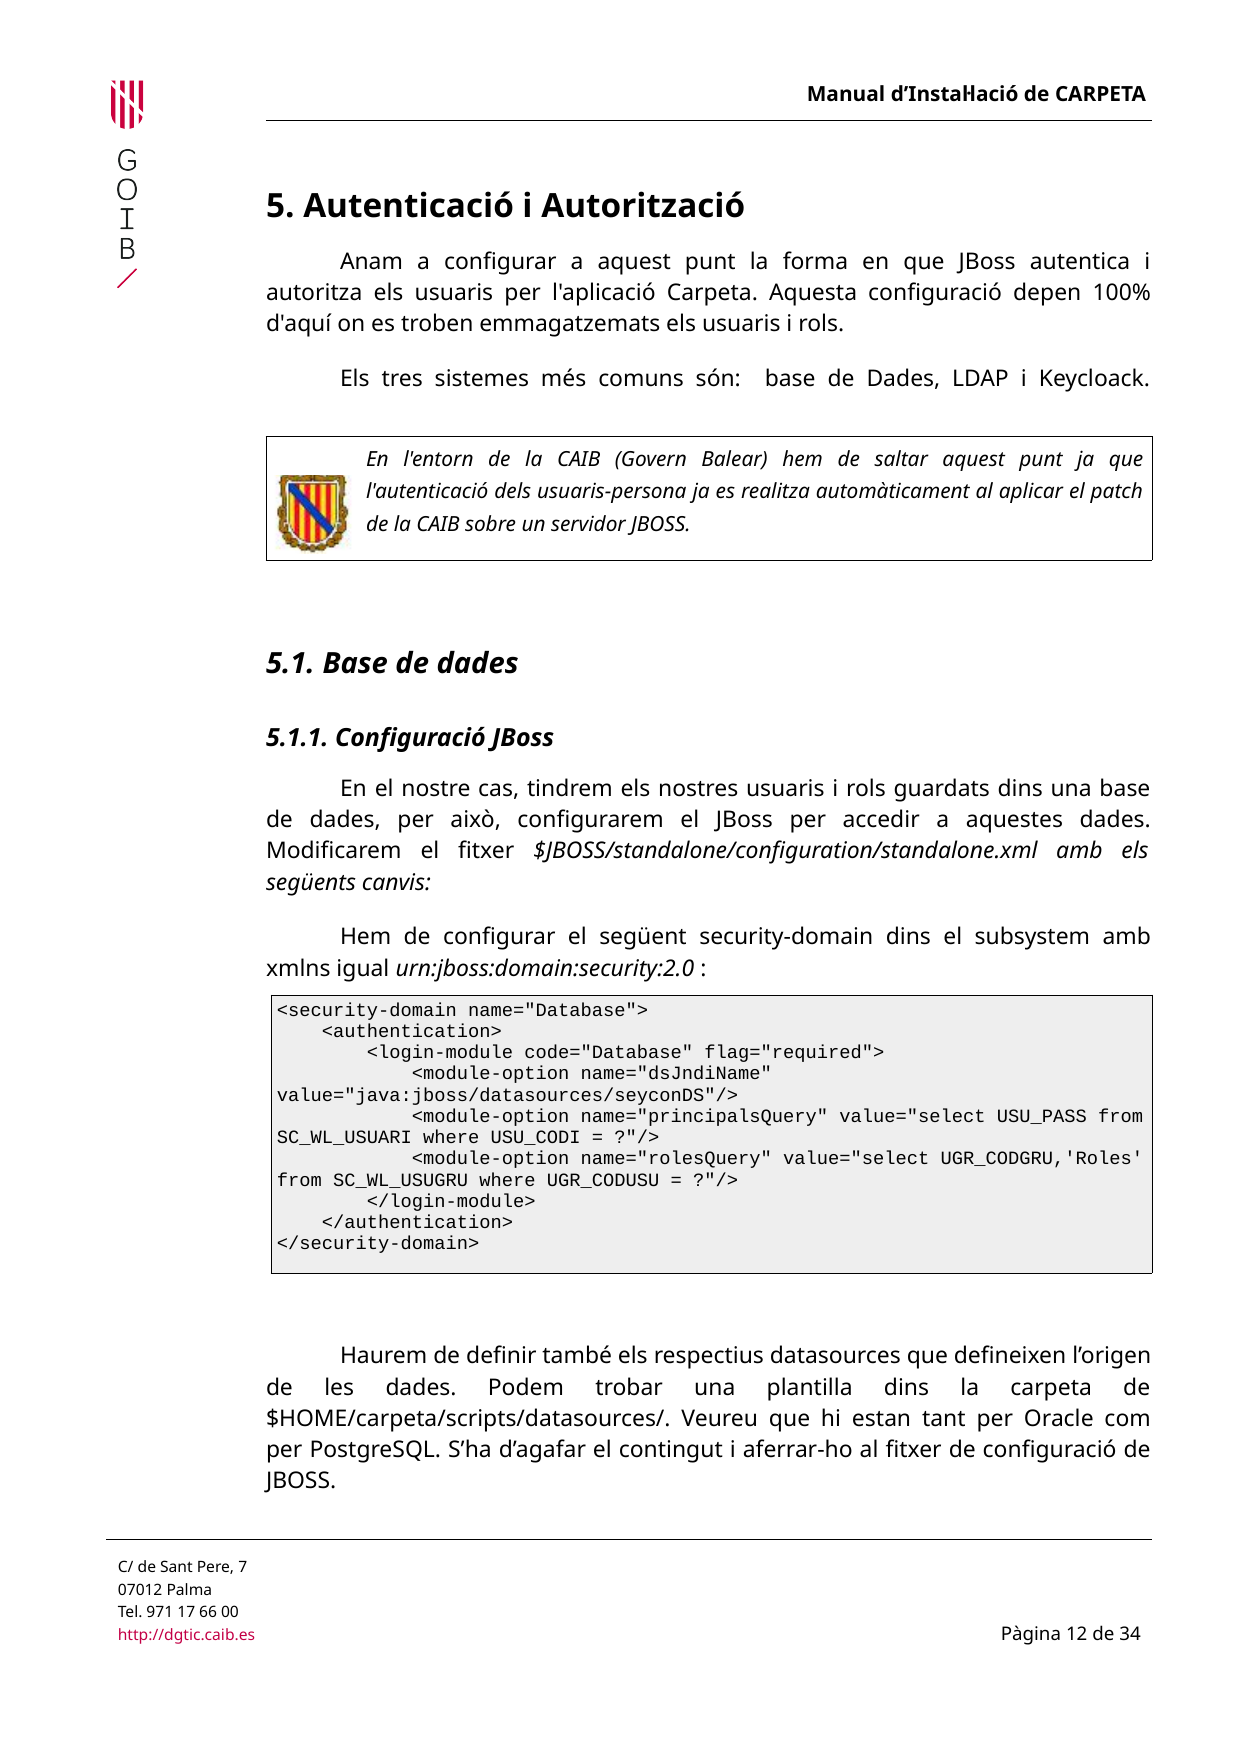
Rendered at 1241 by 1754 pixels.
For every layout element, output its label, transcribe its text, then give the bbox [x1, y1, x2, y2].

table_header En l'entorn de la CAIB (Govern Balear) hem de saltar aquest punt ja que l'autenticació dels usuaris-persona ja es realitza automàticament al aplicar el patch de la CAIB sobre un servidor JBOSS. [360, 437, 1152, 560]
text En el nostre cas, tindrem els nostres usuaris i rols guardats dins una base de dades, per això, configurarem el JBoss per accedir a aquestes dades. Modificarem el fitxer $JBOSS/standalone/configuration/standalone.xml amb els següents canvis: [266, 772, 1152, 897]
picture [82, 57, 172, 319]
text Els tres sistemes més comuns són: base de Dades, LDAP i Keycloack. [266, 362, 1152, 425]
text Haurem de definir també els respectius datasources que defineixen l’origen de les dades. Podem trobar una plantilla dins la carpeta de $HOME/carpeta/scripts/datasources/. Veureu que hi estan tant per Oracle com per PostgreSQL. S’ha d’agafar el contingut i aferrar-ho al fitxer de configuració de JBOSS. [266, 1339, 1152, 1496]
table_header <security-domain name="Database"> <authentication> <login-module code="Database" flag="required"> <module-option name="dsJndiName" value="java:jboss/datasources/seyconDS"/> <module-option name="principalsQuery" value="select USU_PASS from SC_WL_USUARI where USU_CODI = ?"/> <module-option name="rolesQuery" value="select UGR_CODGRU,'Roles' from SC_WL_USUGRU where UGR_CODUSU = ?"/> </login-module> </authentication> </security-domain> [272, 996, 1152, 1273]
subtitle Configuració JBoss [266, 719, 1152, 754]
subtitle Autenticació i Autorització [266, 181, 1152, 227]
picture [273, 475, 353, 554]
subtitle Base de dades [266, 642, 1152, 682]
table_header [267, 437, 360, 560]
text Hem de configurar el següent security-domain dins el subsystem amb xmlns igual urn:jboss:domain:security:2.0 : [266, 920, 1152, 983]
text Anam a configurar a aquest punt la forma en que JBoss autentica i autoritza els usuaris per l'aplicació Carpeta. Aquesta configuració depen 100% d'aquí on es troben emmagatzemats els usuaris i rols. [266, 245, 1152, 339]
